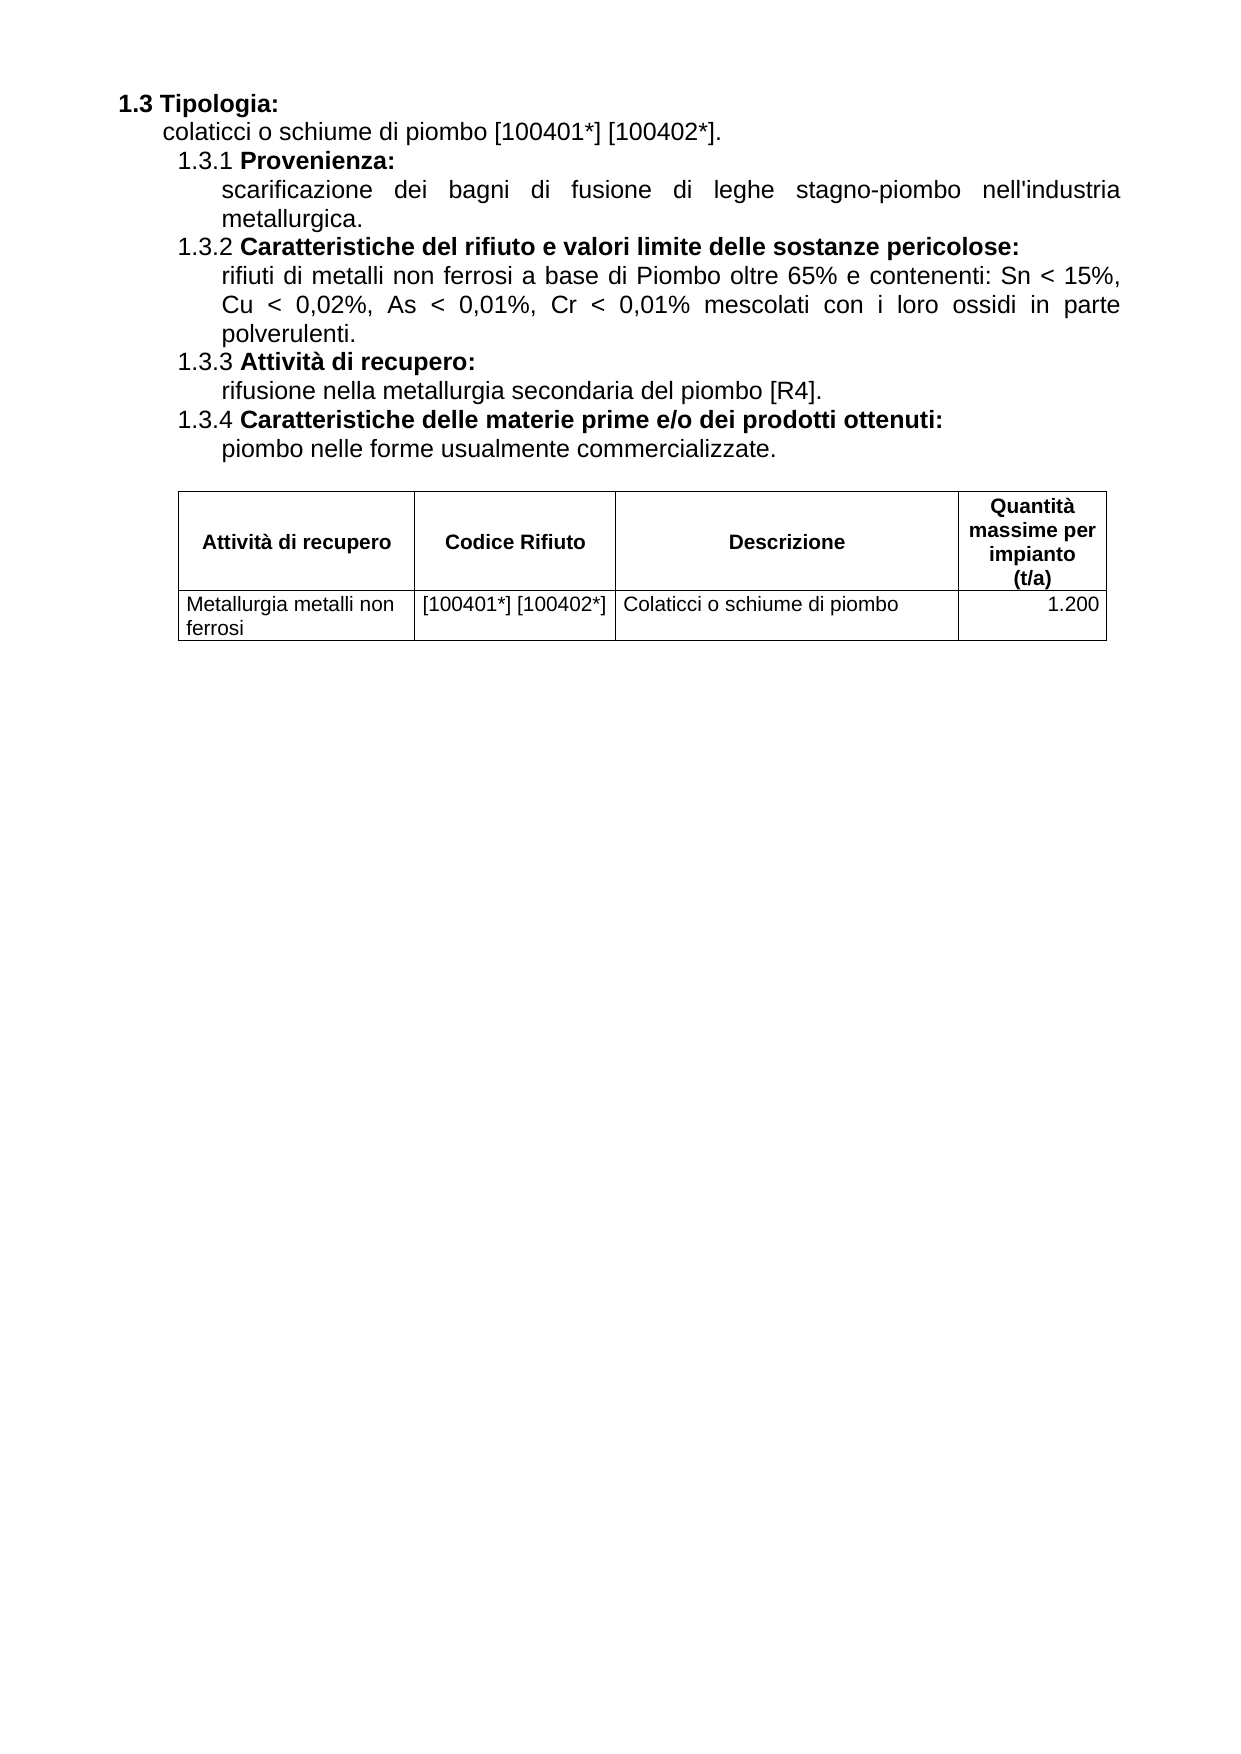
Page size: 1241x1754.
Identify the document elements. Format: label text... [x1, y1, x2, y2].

table_header Descrizione [616, 492, 958, 589]
text 1.3.3 Attività di recupero: [177, 347, 1122, 376]
text colaticci o schiume di piombo [100401*] [100402*]. [162, 117, 1122, 146]
text scarificazione dei bagni di fusione di leghe stagno-piombo nell'industria metallurgica. [221, 175, 1122, 232]
table_cell 1.200 [959, 591, 1106, 640]
table_header Attività di recupero [179, 492, 414, 589]
table_cell Colaticci o schiume di piombo [616, 591, 958, 640]
text 1.3.1 Provenienza: [177, 146, 1122, 175]
table_header Quantità massime per impianto (t/a) [959, 492, 1106, 589]
table_cell [100401*] [100402*] [415, 591, 615, 640]
text rifiuti di metalli non ferrosi a base di Piombo oltre 65% e contenenti: Sn < 15%, Cu < 0,02%, As < 0,01%, Cr < 0,01% mescolati con i loro ossidi in parte polverulenti. [221, 261, 1122, 347]
text rifusione nella metallurgia secondaria del piombo [R4]. [221, 376, 1122, 405]
text 1.3.2 Caratteristiche del rifiuto e valori limite delle sostanze pericolose: [177, 232, 1122, 261]
text 1.3.4 Caratteristiche delle materie prime e/o dei prodotti ottenuti: [177, 405, 1122, 434]
text piombo nelle forme usualmente commercializzate. [221, 434, 1122, 462]
subtitle 1.3 Tipologia: [118, 89, 1122, 117]
table_cell Metallurgia metalli non ferrosi [179, 591, 414, 640]
table_header Codice Rifiuto [415, 492, 615, 589]
